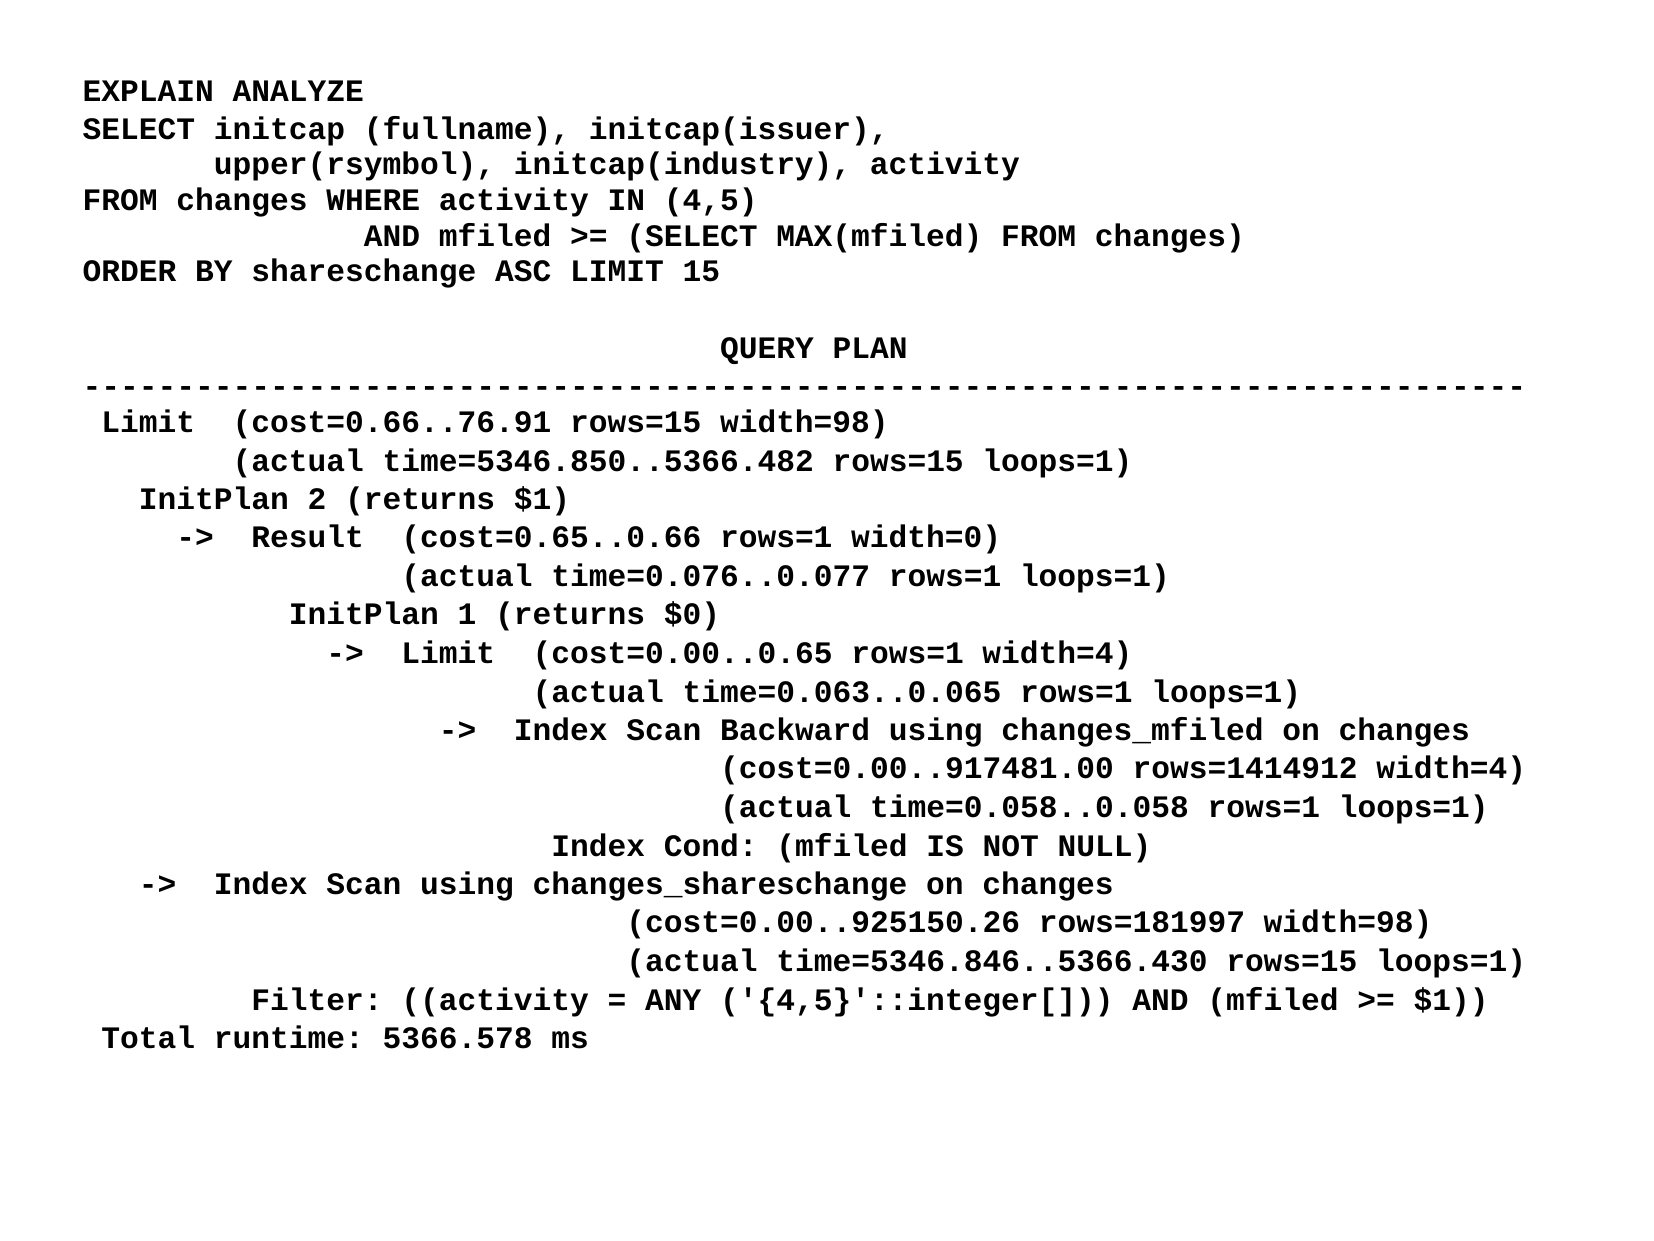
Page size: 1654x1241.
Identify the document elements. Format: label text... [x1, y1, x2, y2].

list EXPLAIN ANALYZE SELECT initcap (fullname), initcap(issuer), upper(rsymbol), initcap(industry), activity FROM changes WHERE activity IN (4,5) AND mfiled >= (SELECT MAX(mfiled) FROM changes) ORDER BY shareschange ASC LIMIT 15 QUERY PLAN ----------------------------------------------------------------------------- Limit (cost=0.66..76.91 rows=15 width=98) (actual time=5346.850..5366.482 rows=15 loops=1) InitPlan 2 (returns $1) -> Result (cost=0.65..0.66 rows=1 width=0) (actual time=0.076..0.077 rows=1 loops=1) InitPlan 1 (returns $0) -> Limit (cost=0.00..0.65 rows=1 width=4) (actual time=0.063..0.065 rows=1 loops=1) -> Index Scan Backward using changes_mfiled on changes (cost=0.00..917481.00 rows=1414912 width=4) (actual time=0.058..0.058 rows=1 loops=1) Index Cond: (mfiled IS NOT NULL) -> Index Scan using changes_shareschange on changes (cost=0.00..925150.26 rows=181997 width=98) (actual time=5346.846..5366.430 rows=15 loops=1) Filter: ((activity = ANY ('{4,5}'::integer[])) AND (mfiled >= $1)) Total runtime: 5366.578 ms [82, 75, 1538, 1186]
